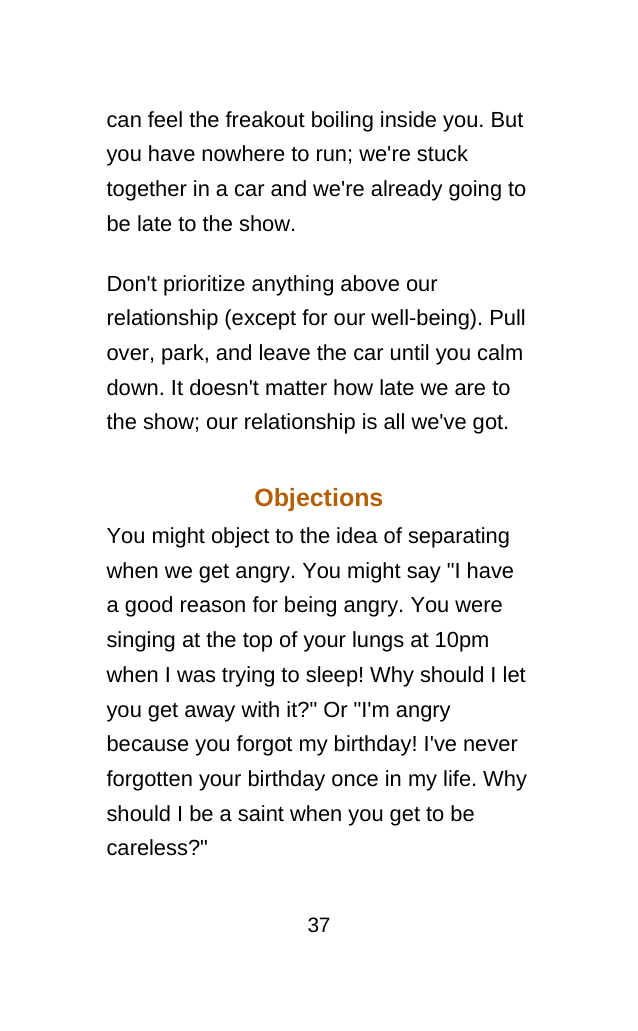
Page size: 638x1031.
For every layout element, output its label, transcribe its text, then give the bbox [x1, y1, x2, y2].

text You might object to the idea of separating when we get angry. You might say "I have a good reason for being angry. You were singing at the top of your lungs at 10pm when I was trying to sleep! Why should I let you get away with it?" Or "I'm angry because you forgot my birthday! I've never forgotten your birthday once in my life. Why should I be a saint when you get to be careless?" [106, 523, 531, 860]
text Don't prioritize anything above our relationship (except for our well-being). Pull over, park, and leave the car until you calm down. It doesn't matter how late we are to the show; our relationship is all we've got. [106, 270, 531, 434]
text can feel the freakout boiling inside you. But you have nowhere to run; we're stuck together in a car and we're already going to be late to the show. [106, 106, 531, 236]
subtitle Objections [106, 483, 531, 512]
